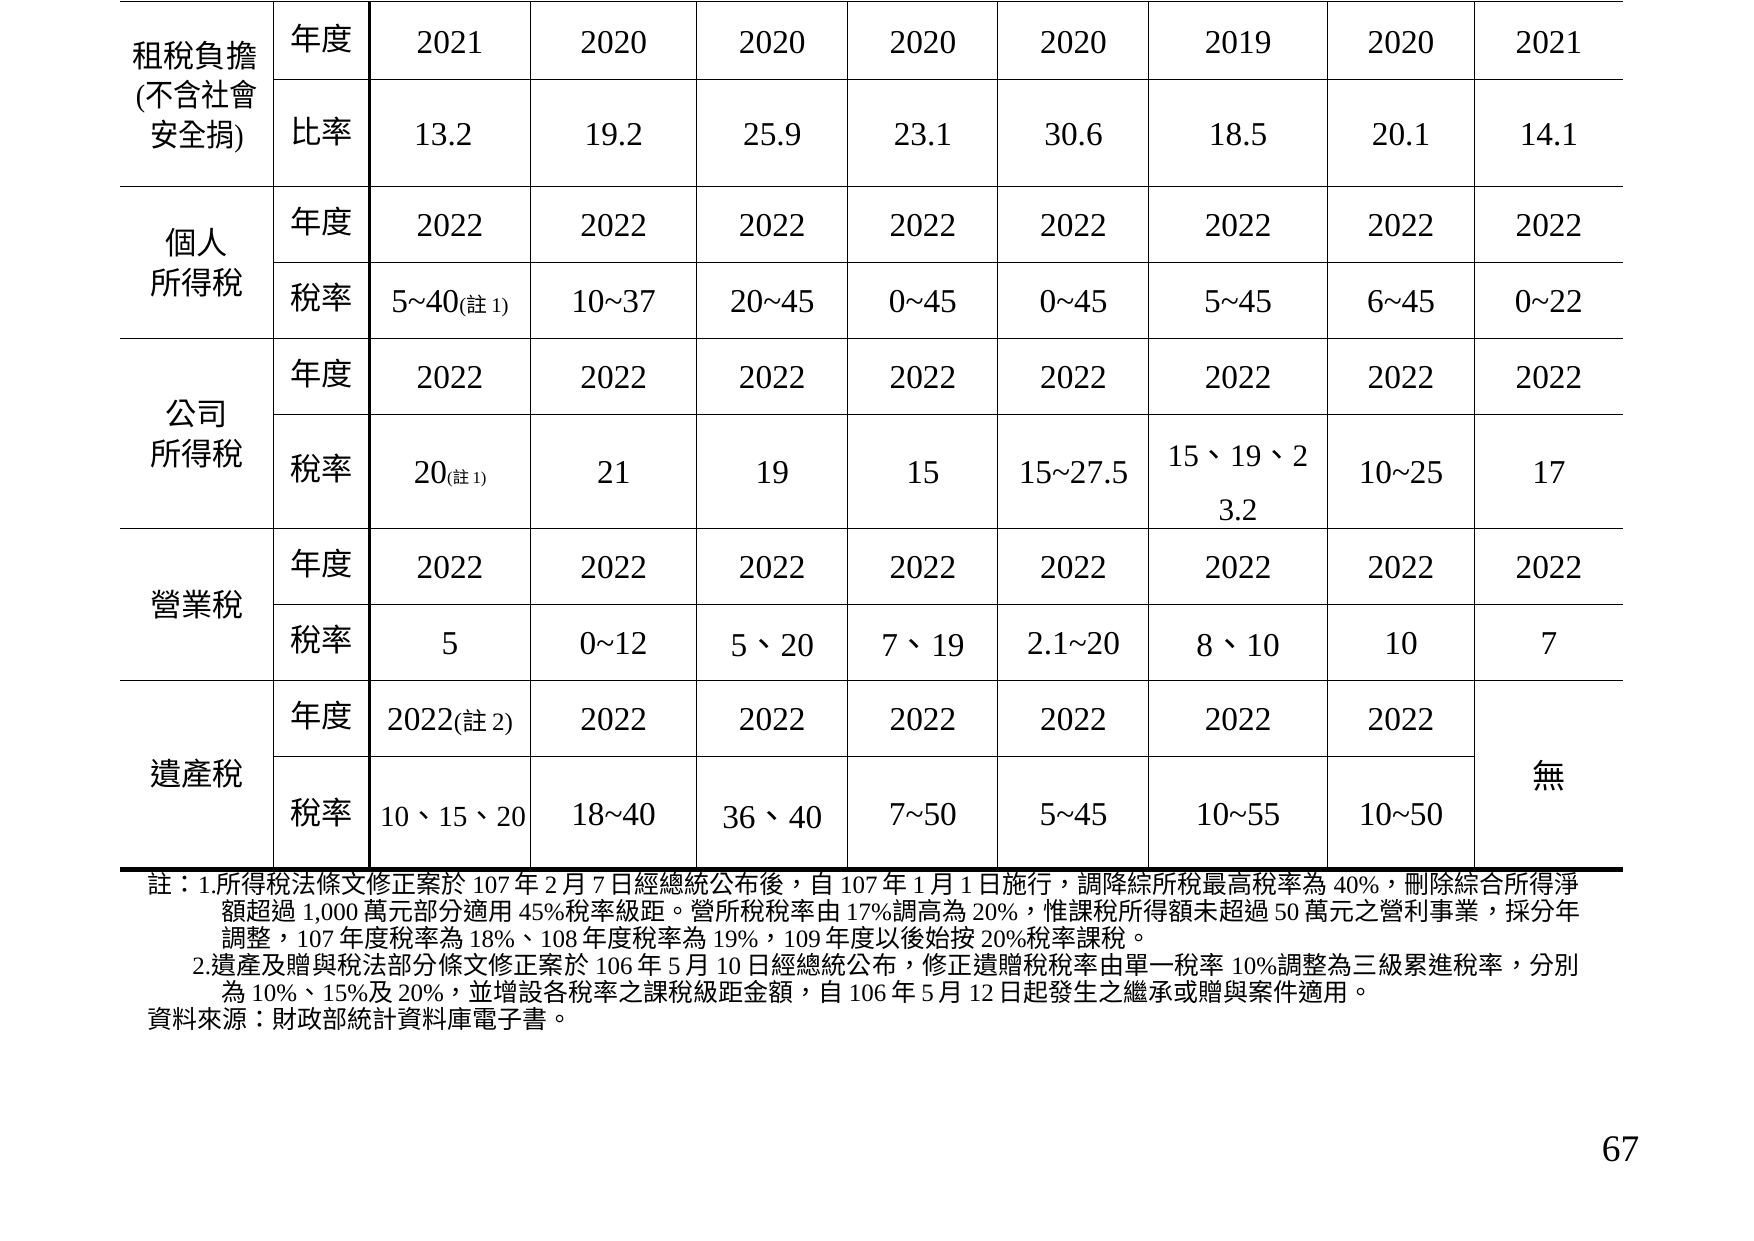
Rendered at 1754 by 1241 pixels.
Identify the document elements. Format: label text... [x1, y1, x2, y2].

table_cell 6~45 [1328, 263, 1474, 338]
table_cell 2022 [1328, 339, 1474, 414]
table_cell 10 [1328, 605, 1474, 680]
table_cell 2022 [697, 529, 847, 604]
table_cell 7、19 [848, 605, 997, 680]
table_cell 稅率 [274, 757, 368, 867]
table_cell 15 [848, 415, 997, 528]
table_cell 5~40(註1) [371, 263, 530, 338]
table_cell 20.1 [1328, 80, 1474, 186]
table_cell 10、15、20 [371, 757, 530, 867]
table_cell 2022 [1475, 529, 1622, 604]
table_cell 20~45 [697, 263, 847, 338]
table_cell 2020 [531, 2, 696, 79]
table_cell 15、19、23.2 [1149, 415, 1327, 528]
table_cell 14.1 [1475, 80, 1622, 186]
table_cell 公司 所得稅 [120, 339, 273, 528]
table_cell 8、10 [1149, 605, 1327, 680]
table_cell 0~12 [531, 605, 696, 680]
table_cell 2022 [1328, 529, 1474, 604]
table_cell 5 [371, 605, 530, 680]
table_cell 2022 [697, 681, 847, 756]
table_cell 2022(註2) [371, 681, 530, 756]
table_cell 2022 [1149, 339, 1327, 414]
table_cell 2022 [998, 529, 1148, 604]
table_cell 2020 [998, 2, 1148, 79]
table_cell 0~45 [848, 263, 997, 338]
table_cell 2022 [848, 681, 997, 756]
table_cell 無 [1475, 681, 1622, 867]
table_cell 7 [1475, 605, 1622, 680]
table_cell 2022 [1149, 187, 1327, 262]
table_cell 2020 [697, 2, 847, 79]
table_cell 20(註1) [371, 415, 530, 528]
table_cell 2022 [998, 339, 1148, 414]
table_cell 2022 [998, 681, 1148, 756]
table_cell 2022 [531, 339, 696, 414]
table_cell 租稅負擔(不含社會安全捐) [120, 2, 273, 186]
table_cell 21 [531, 415, 696, 528]
table_cell 年度 [274, 2, 368, 79]
table_cell 2022 [1328, 187, 1474, 262]
table_cell 2022 [1475, 187, 1622, 262]
table_cell 10~25 [1328, 415, 1474, 528]
table_cell 稅率 [274, 263, 368, 338]
table_cell 36、40 [697, 757, 847, 867]
table_cell 稅率 [274, 605, 368, 680]
table_cell 7~50 [848, 757, 997, 867]
table_cell 10~55 [1149, 757, 1327, 867]
table_cell 0~22 [1475, 263, 1622, 338]
table_cell 2022 [697, 339, 847, 414]
table_cell 30.6 [998, 80, 1148, 186]
table_cell 2022 [848, 187, 997, 262]
table_cell 18~40 [531, 757, 696, 867]
table_cell 23.1 [848, 80, 997, 186]
table_cell 稅率 [274, 415, 368, 528]
text 2.遺產及贈與稅法部分條文修正案於106年5月10日經總統公布，修正遺贈稅稅率由單一稅率10%調整為三級累進稅率，分別為10%、15%及20%，並增設各稅率之課稅級距金額，自106年5月12日起發生之繼承或贈與案件適用。 [192, 953, 1580, 1007]
table_cell 10~50 [1328, 757, 1474, 867]
table_cell 2022 [998, 187, 1148, 262]
table_cell 2022 [371, 339, 530, 414]
table_cell 2022 [371, 187, 530, 262]
table_cell 2020 [1328, 2, 1474, 79]
text 註：1.所得稅法條文修正案於107年2月7日經總統公布後，自107年1月1日施行，調降綜所稅最高稅率為40%，刪除綜合所得淨額超過1,000萬元部分適用45%稅率級距。營所稅稅率由17%調高為20%，惟課稅所得額未超過50萬元之營利事業，採分年調整，107年度稅率為18%、108年度稅率為19%，109年度以後始按20%稅率課稅。 [148, 872, 1580, 953]
table_cell 19.2 [531, 80, 696, 186]
table_cell 17 [1475, 415, 1622, 528]
table_cell 年度 [274, 529, 368, 604]
table_cell 10~37 [531, 263, 696, 338]
table_cell 0~45 [998, 263, 1148, 338]
table_cell 年度 [274, 339, 368, 414]
table_cell 2022 [531, 187, 696, 262]
text 資料來源：財政部統計資料庫電子書。 [148, 1007, 1580, 1034]
table_cell 個人 所得稅 [120, 187, 273, 338]
table_cell 18.5 [1149, 80, 1327, 186]
table_cell 2022 [1475, 339, 1622, 414]
table_cell 2022 [848, 339, 997, 414]
table_cell 2021 [1475, 2, 1622, 79]
table_cell 年度 [274, 187, 368, 262]
table_cell 2022 [1328, 681, 1474, 756]
table_cell 2022 [531, 681, 696, 756]
table_cell 25.9 [697, 80, 847, 186]
table_cell 15~27.5 [998, 415, 1148, 528]
table_cell 5~45 [998, 757, 1148, 867]
table_cell 2022 [371, 529, 530, 604]
table_cell 2022 [1149, 529, 1327, 604]
table_cell 遺產稅 [120, 681, 273, 867]
table_cell 2.1~20 [998, 605, 1148, 680]
table_cell 2022 [1149, 681, 1327, 756]
table_cell 5、20 [697, 605, 847, 680]
table_cell 2019 [1149, 2, 1327, 79]
table_cell 2022 [697, 187, 847, 262]
table_cell 19 [697, 415, 847, 528]
table_cell 年度 [274, 681, 368, 756]
table_cell 2020 [848, 2, 997, 79]
table_cell 2022 [531, 529, 696, 604]
table_cell 2022 [848, 529, 997, 604]
table_cell 13.2 [371, 80, 530, 186]
table_cell 營業稅 [120, 529, 273, 680]
table_cell 比率 [274, 80, 368, 186]
table_cell 2021 [371, 2, 530, 79]
table_cell 5~45 [1149, 263, 1327, 338]
